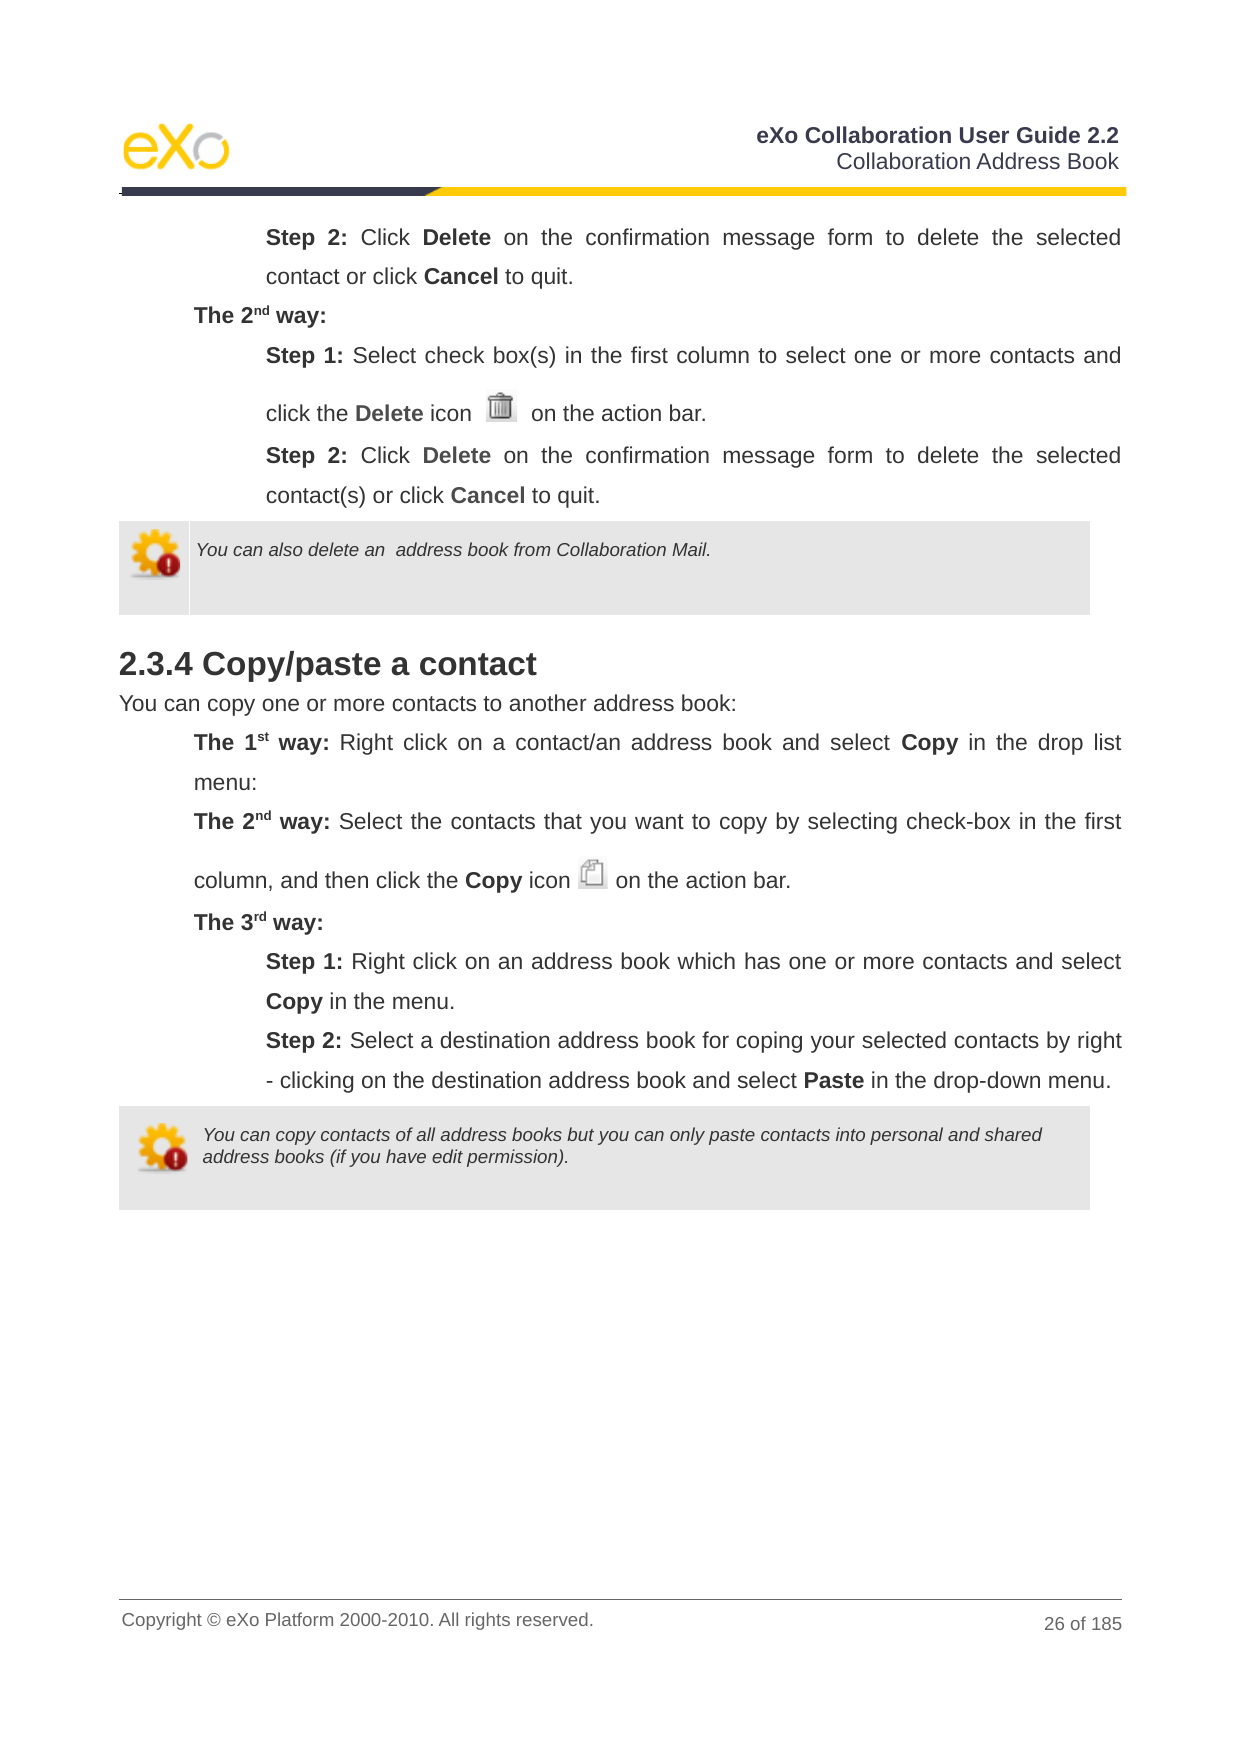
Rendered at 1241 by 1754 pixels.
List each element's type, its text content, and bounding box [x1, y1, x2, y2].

table_header [188, 1124, 197, 1173]
table_header [119, 1106, 197, 1123]
picture [123, 123, 230, 170]
table_header [119, 1124, 137, 1173]
list The 2nd way: Select the contacts that you want to copy by selecting check-box in the first column, and then click the Copy iconon the action bar. [156, 808, 1122, 896]
list The 1st way: Right click on a contact/an address book and select Copy in the drop list menu: [156, 729, 1122, 795]
list The 2nd way: [156, 302, 1122, 329]
picture [130, 529, 181, 580]
table_header You can copy contacts of all address books but you can only paste contacts into personal and shared address books (if you have edit permission). [197, 1106, 1090, 1210]
picture [121, 187, 1127, 196]
list Step 2: Select a destination address book for coping your selected contacts by right - clicking on the destination address book and select Paste in the drop-down menu. [228, 1027, 1122, 1093]
table_header [119, 1174, 197, 1210]
list The 3rd way: [156, 909, 1122, 935]
table_header You can also delete an address book from Collaboration Mail. [190, 521, 1090, 615]
table_header [119, 521, 189, 615]
list Step 1: Select check box(s) in the first column to select one or more contacts and click the Delete icon on the action bar. [228, 342, 1122, 429]
subtitle Copy/paste a contact [118, 644, 1122, 682]
list Step 2: Click Delete on the confirmation message form to delete the selected contact(s) or click Cancel to quit. [228, 442, 1122, 508]
list Step 2: Click Delete on the confirmation message form to delete the selected contact or click Cancel to quit. [228, 223, 1122, 289]
list Step 1: Right click on an address book which has one or more contacts and select Copy in the menu. [228, 948, 1122, 1014]
text You can copy one or more contacts to another address book: [118, 690, 1122, 716]
picture [578, 855, 608, 889]
picture [485, 388, 518, 422]
picture [137, 1123, 188, 1174]
